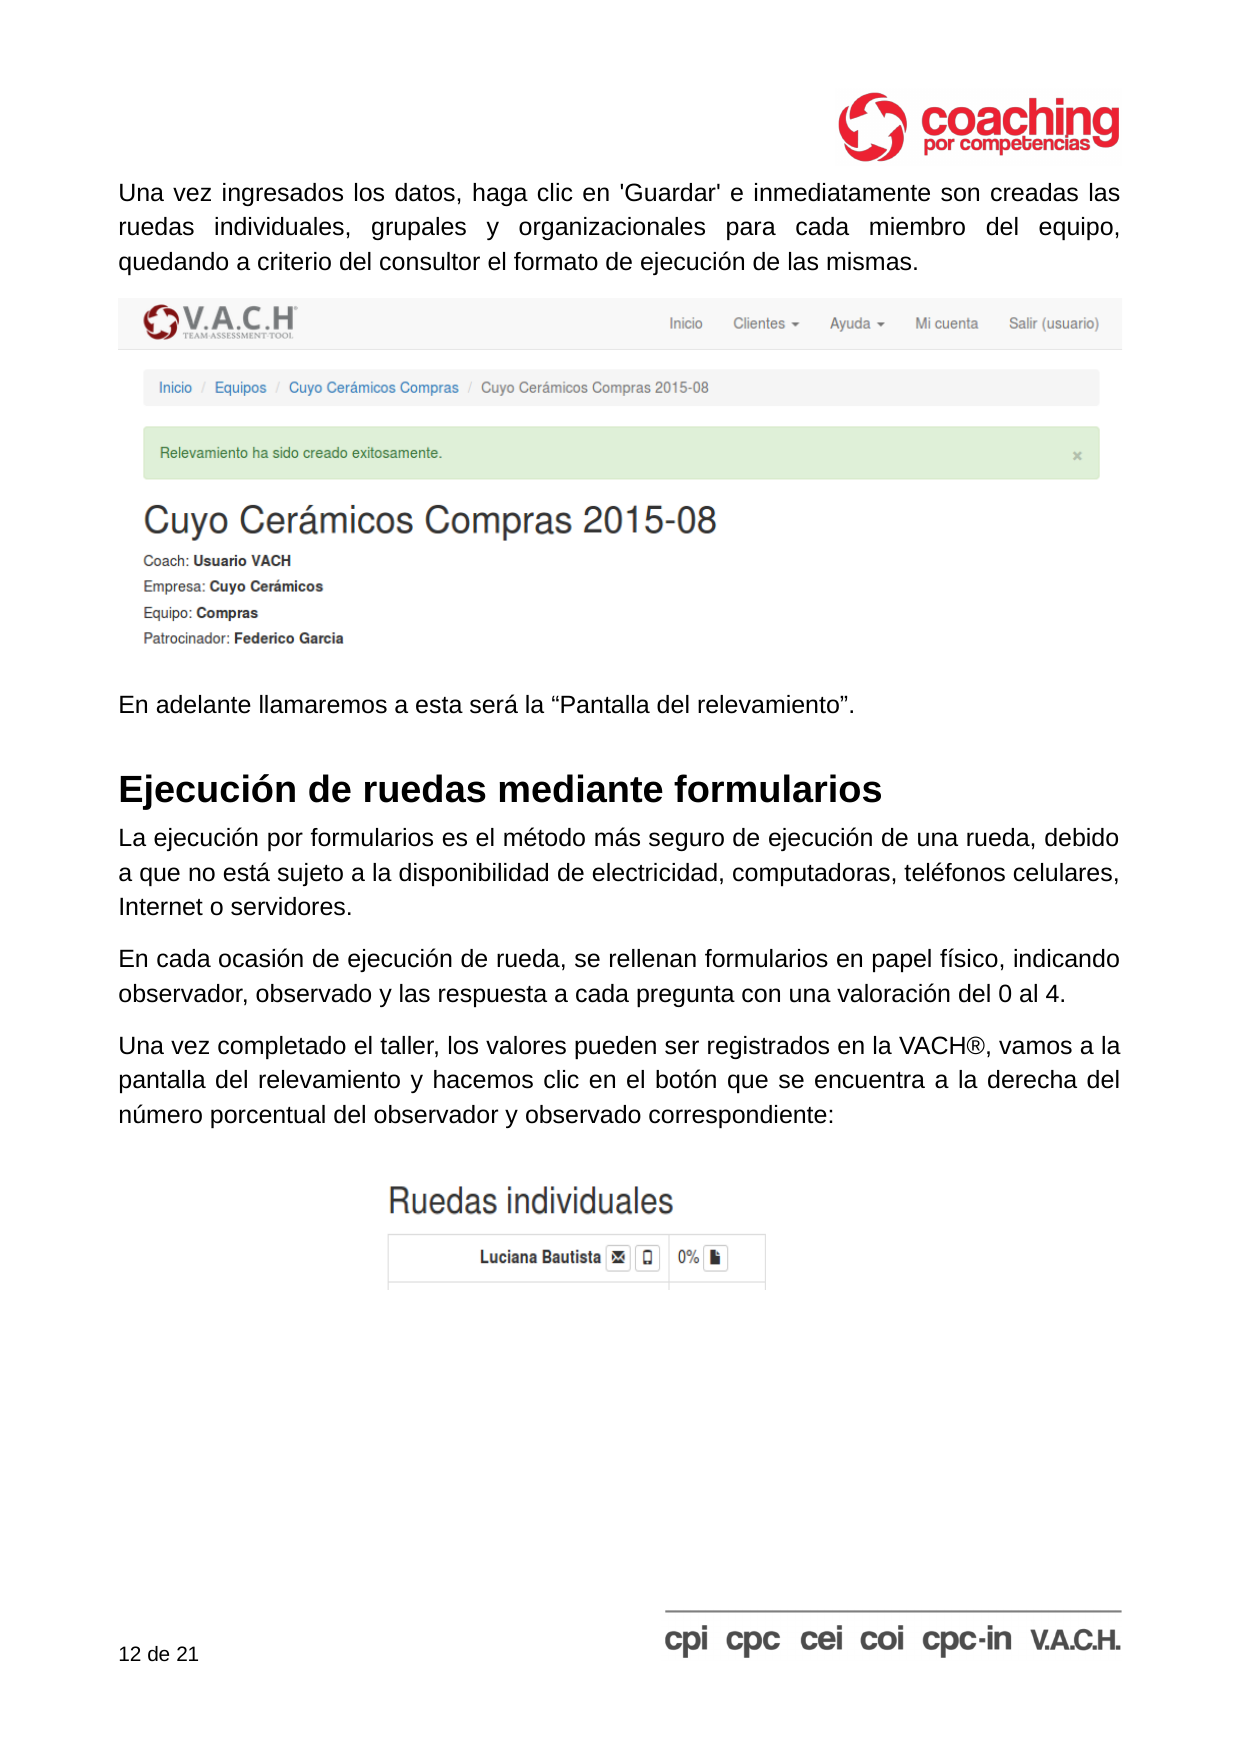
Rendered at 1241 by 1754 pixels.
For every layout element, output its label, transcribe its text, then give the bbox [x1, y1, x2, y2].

picture [351, 1152, 890, 1290]
text En cada ocasión de ejecución de rueda, se rellenan formularios en papel físico, indicando observador, observado y las respuesta a cada pregunta con una valoración del 0 al 4. [118, 944, 1122, 1008]
text Una vez completado el taller, los valores pueden ser registrados en la VACH®, vamos a la pantalla del relevamiento y hacemos clic en el botón que se encuentra a la derecha del número porcentual del observador y observado correspondiente: [118, 1031, 1122, 1129]
picture [834, 88, 1123, 166]
text Una vez ingresados los datos, haga clic en 'Guardar' e inmediatamente son creadas las ruedas individuales, grupales y organizacionales para cada miembro del equipo, quedando a criterio del consultor el formato de ejecución de las mismas. [118, 177, 1122, 275]
picture [118, 298, 1123, 667]
text La ejecución por formularios es el método más seguro de ejecución de una rueda, debido a que no está sujeto a la disponibilidad de electricidad, computadoras, teléfonos celulares, Internet o servidores. [118, 823, 1122, 921]
text En adelante llamaremos a esta será la “Pantalla del relevamiento”. [118, 690, 1122, 719]
subtitle Ejecución de ruedas mediante formularios [118, 767, 1122, 811]
picture [661, 1609, 1123, 1661]
